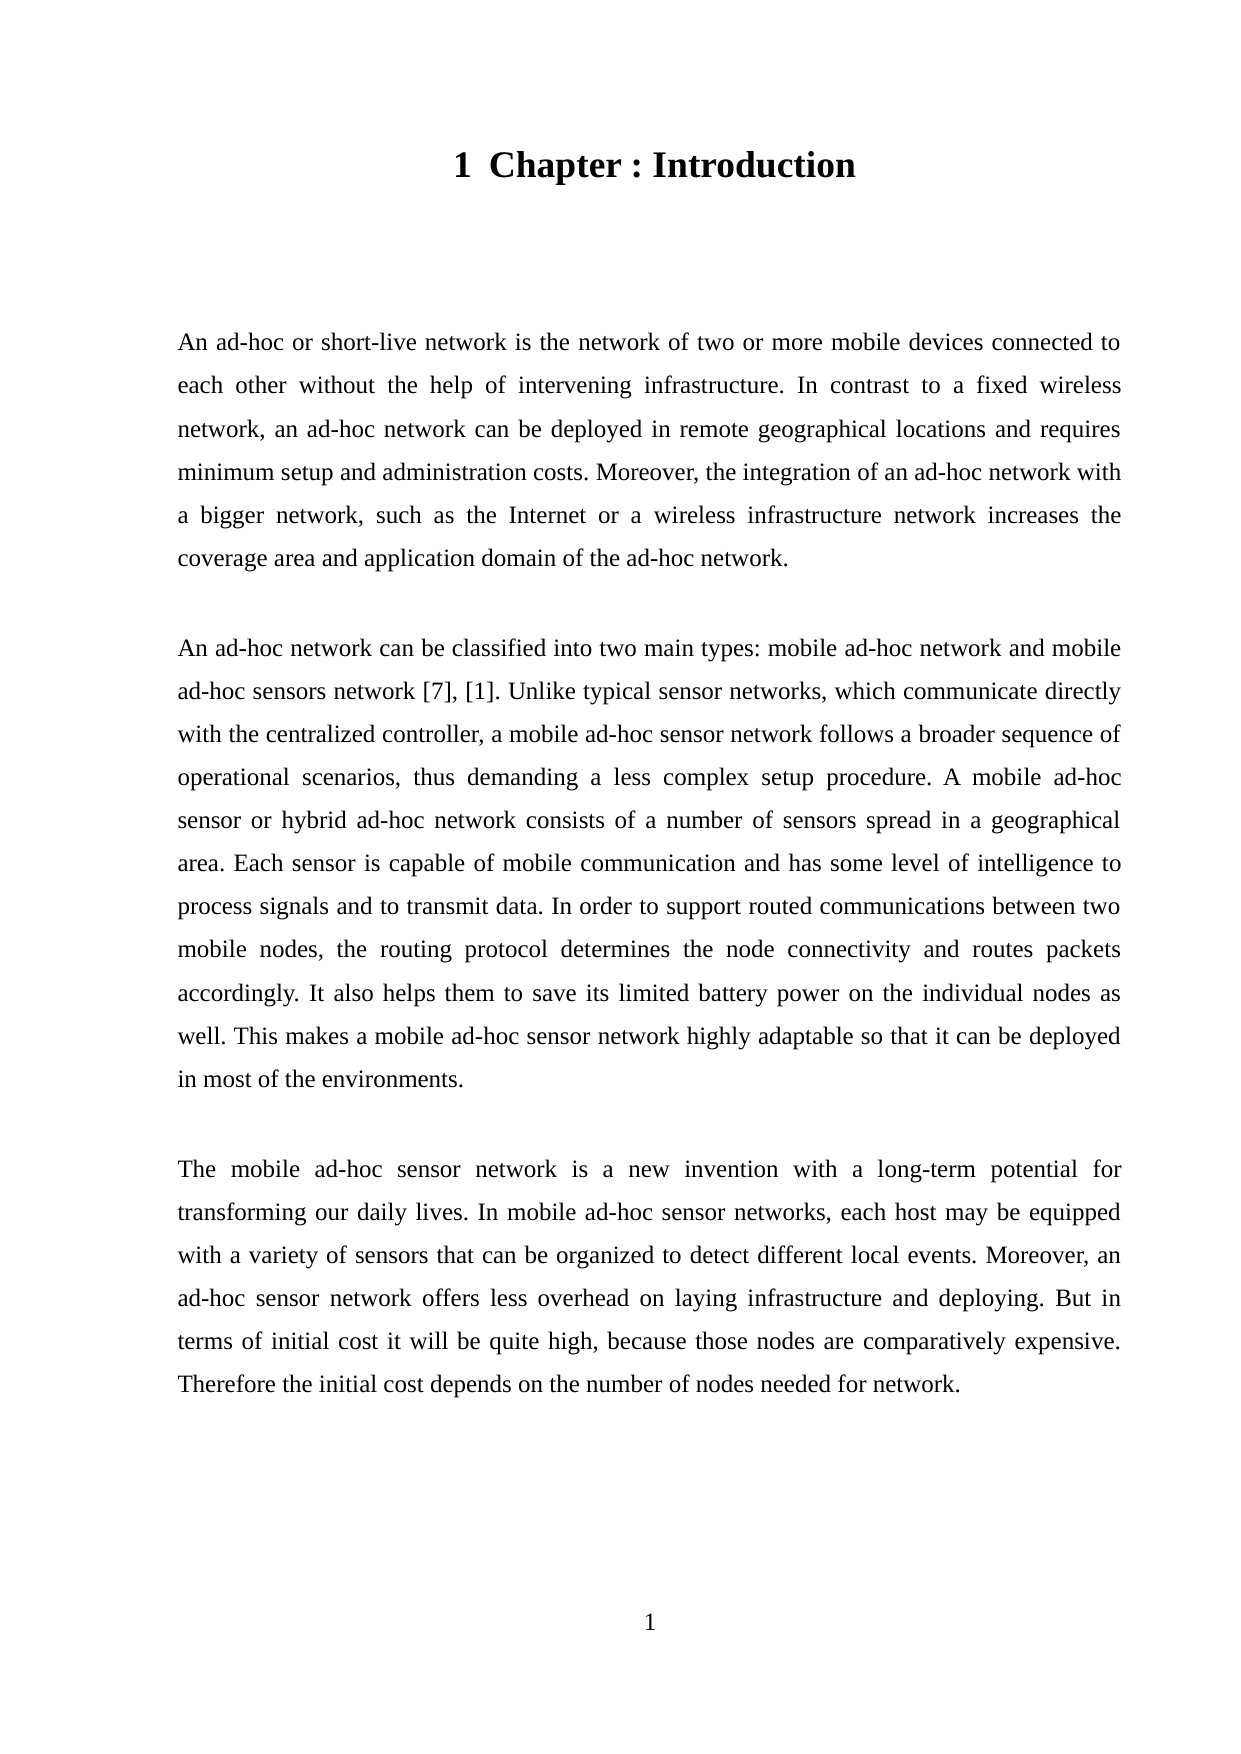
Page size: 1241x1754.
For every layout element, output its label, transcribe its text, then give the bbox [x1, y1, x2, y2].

subtitle Chapter : Introduction [177, 143, 1122, 186]
text The mobile ad-hoc sensor network is a new invention with a long-term potential for transforming our daily lives. In mobile ad-hoc sensor networks, each host may be equipped with a variety of sensors that can be organized to detect different local events. Moreover, an ad-hoc sensor network offers less overhead on laying infrastructure and deploying. But in terms of initial cost it will be quite high, because those nodes are comparatively expensive. Therefore the initial cost depends on the number of nodes needed for network. [177, 1154, 1122, 1398]
text An ad-hoc or short-live network is the network of two or more mobile devices connected to each other without the help of intervening infrastructure. In contrast to a fixed wireless network, an ad-hoc network can be deployed in remote geographical locations and requires minimum setup and administration costs. Moreover, the integration of an ad-hoc network with a bigger network, such as the Internet or a wireless infrastructure network increases the coverage area and application domain of the ad-hoc network. [177, 327, 1122, 572]
text An ad-hoc network can be classified into two main types: mobile ad-hoc network and mobile ad-hoc sensors network [7], [1]. Unlike typical sensor networks, which communicate directly with the centralized controller, a mobile ad-hoc sensor network follows a broader sequence of operational scenarios, thus demanding a less complex setup procedure. A mobile ad-hoc sensor or hybrid ad-hoc network consists of a number of sensors spread in a geographical area. Each sensor is capable of mobile communication and has some level of intelligence to process signals and to transmit data. In order to support routed communications between two mobile nodes, the routing protocol determines the node connectivity and routes packets accordingly. It also helps them to save its limited battery power on the individual nodes as well. This makes a mobile ad-hoc sensor network highly adaptable so that it can be deployed in most of the environments. [177, 633, 1122, 1093]
